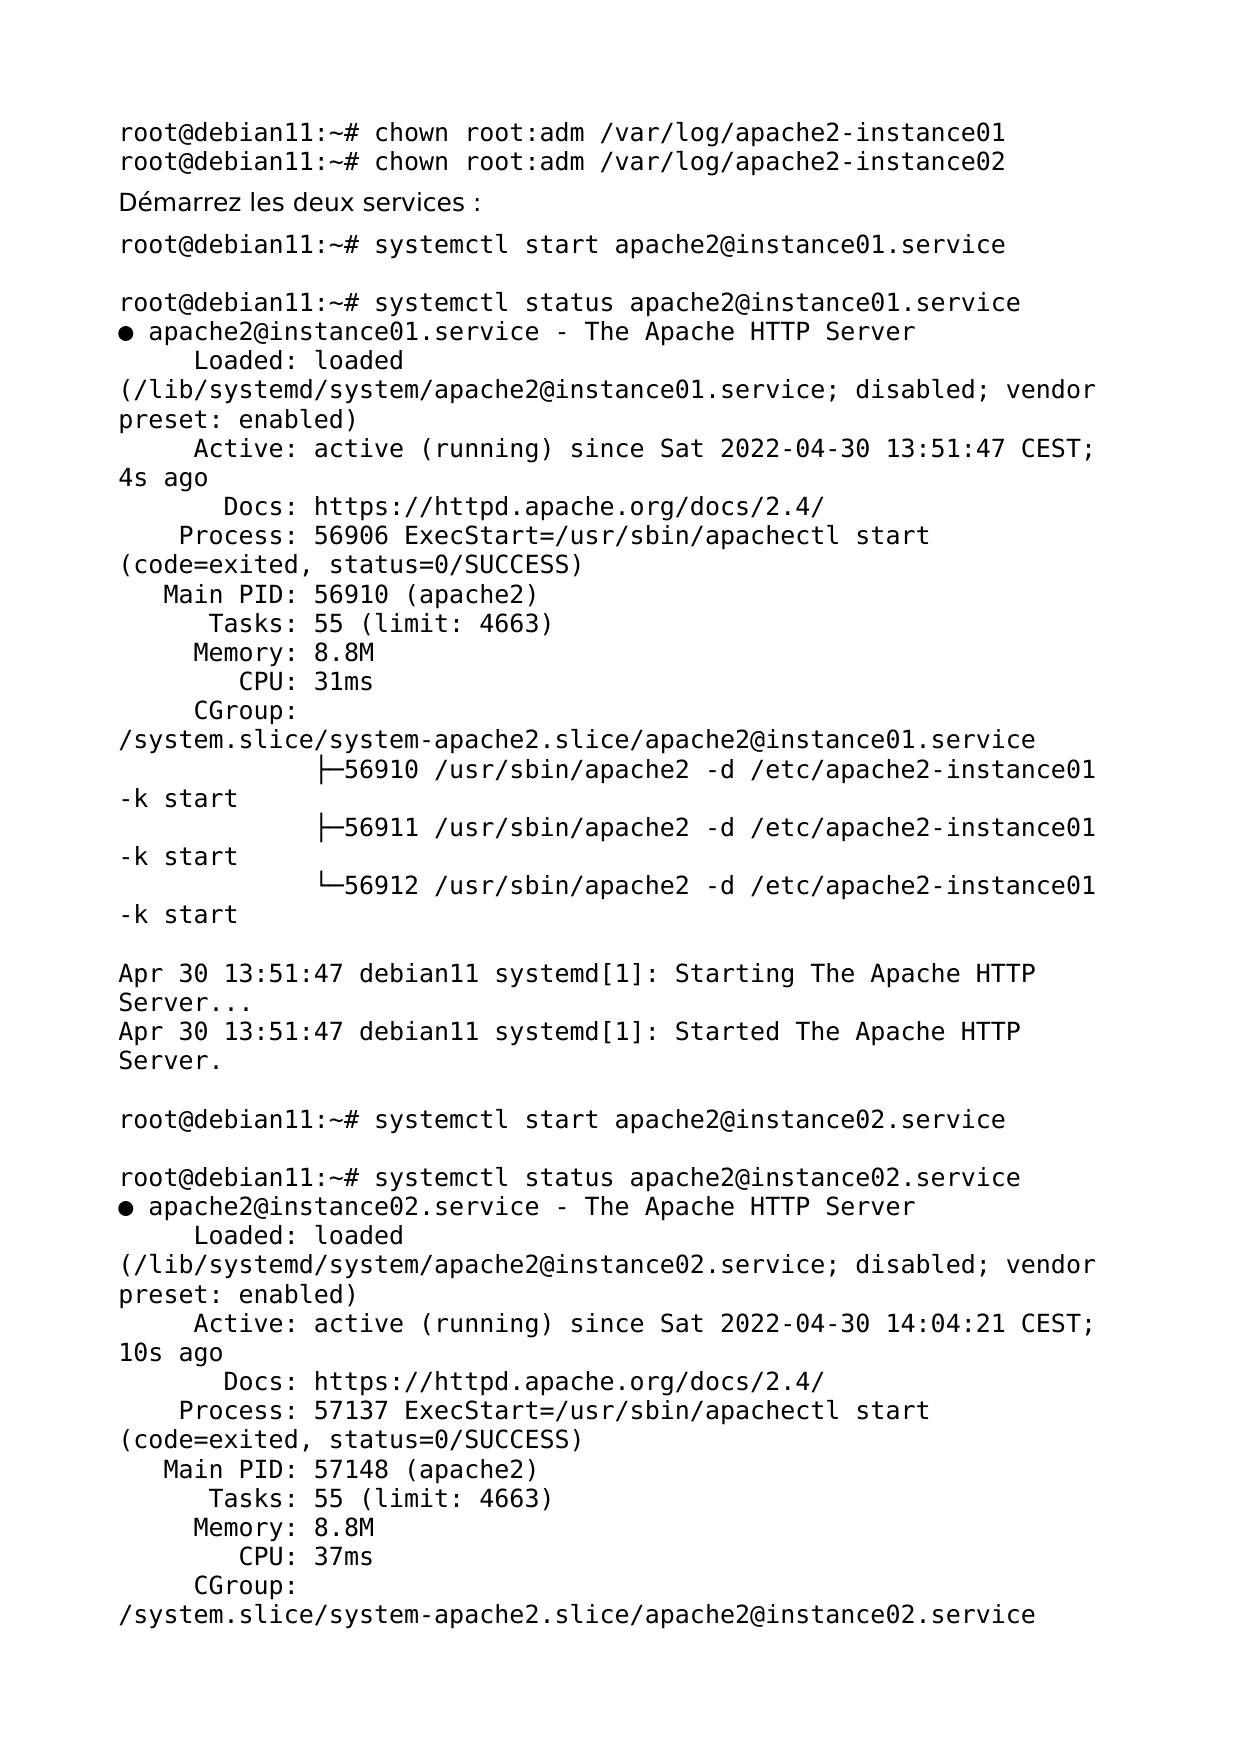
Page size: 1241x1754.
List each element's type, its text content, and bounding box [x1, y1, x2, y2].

text root@debian11:~# chown root:adm /var/log/apache2-instance01 root@debian11:~# chown root:adm /var/log/apache2-instance02 [118, 118, 1122, 176]
text root@debian11:~# systemctl start apache2@instance01.service root@debian11:~# systemctl status apache2@instance01.service ● apache2@instance01.service - The Apache HTTP Server Loaded: loaded (/lib/systemd/system/apache2@instance01.service; disabled; vendor preset: enabled) Active: active (running) since Sat 2022-04-30 13:51:47 CEST; 4s ago Docs: https://httpd.apache.org/docs/2.4/ Process: 56906 ExecStart=/usr/sbin/apachectl start (code=exited, status=0/SUCCESS) Main PID: 56910 (apache2) Tasks: 55 (limit: 4663) Memory: 8.8M CPU: 31ms CGroup: /system.slice/system-apache2.slice/apache2@instance01.service ├─56910 /usr/sbin/apache2 -d /etc/apache2-instance01 -k start ├─56911 /usr/sbin/apache2 -d /etc/apache2-instance01 -k start └─56912 /usr/sbin/apache2 -d /etc/apache2-instance01 -k start Apr 30 13:51:47 debian11 systemd[1]: Starting The Apache HTTP Server... Apr 30 13:51:47 debian11 systemd[1]: Started The Apache HTTP Server. root@debian11:~# systemctl start apache2@instance02.service root@debian11:~# systemctl status apache2@instance02.service ● apache2@instance02.service - The Apache HTTP Server Loaded: loaded (/lib/systemd/system/apache2@instance02.service; disabled; vendor preset: enabled) Active: active (running) since Sat 2022-04-30 14:04:21 CEST; 10s ago Docs: https://httpd.apache.org/docs/2.4/ Process: 57137 ExecStart=/usr/sbin/apachectl start (code=exited, status=0/SUCCESS) Main PID: 57148 (apache2) Tasks: 55 (limit: 4663) Memory: 8.8M CPU: 37ms CGroup: /system.slice/system-apache2.slice/apache2@instance02.service [118, 230, 1122, 1630]
text Démarrez les deux services : [118, 188, 1122, 217]
